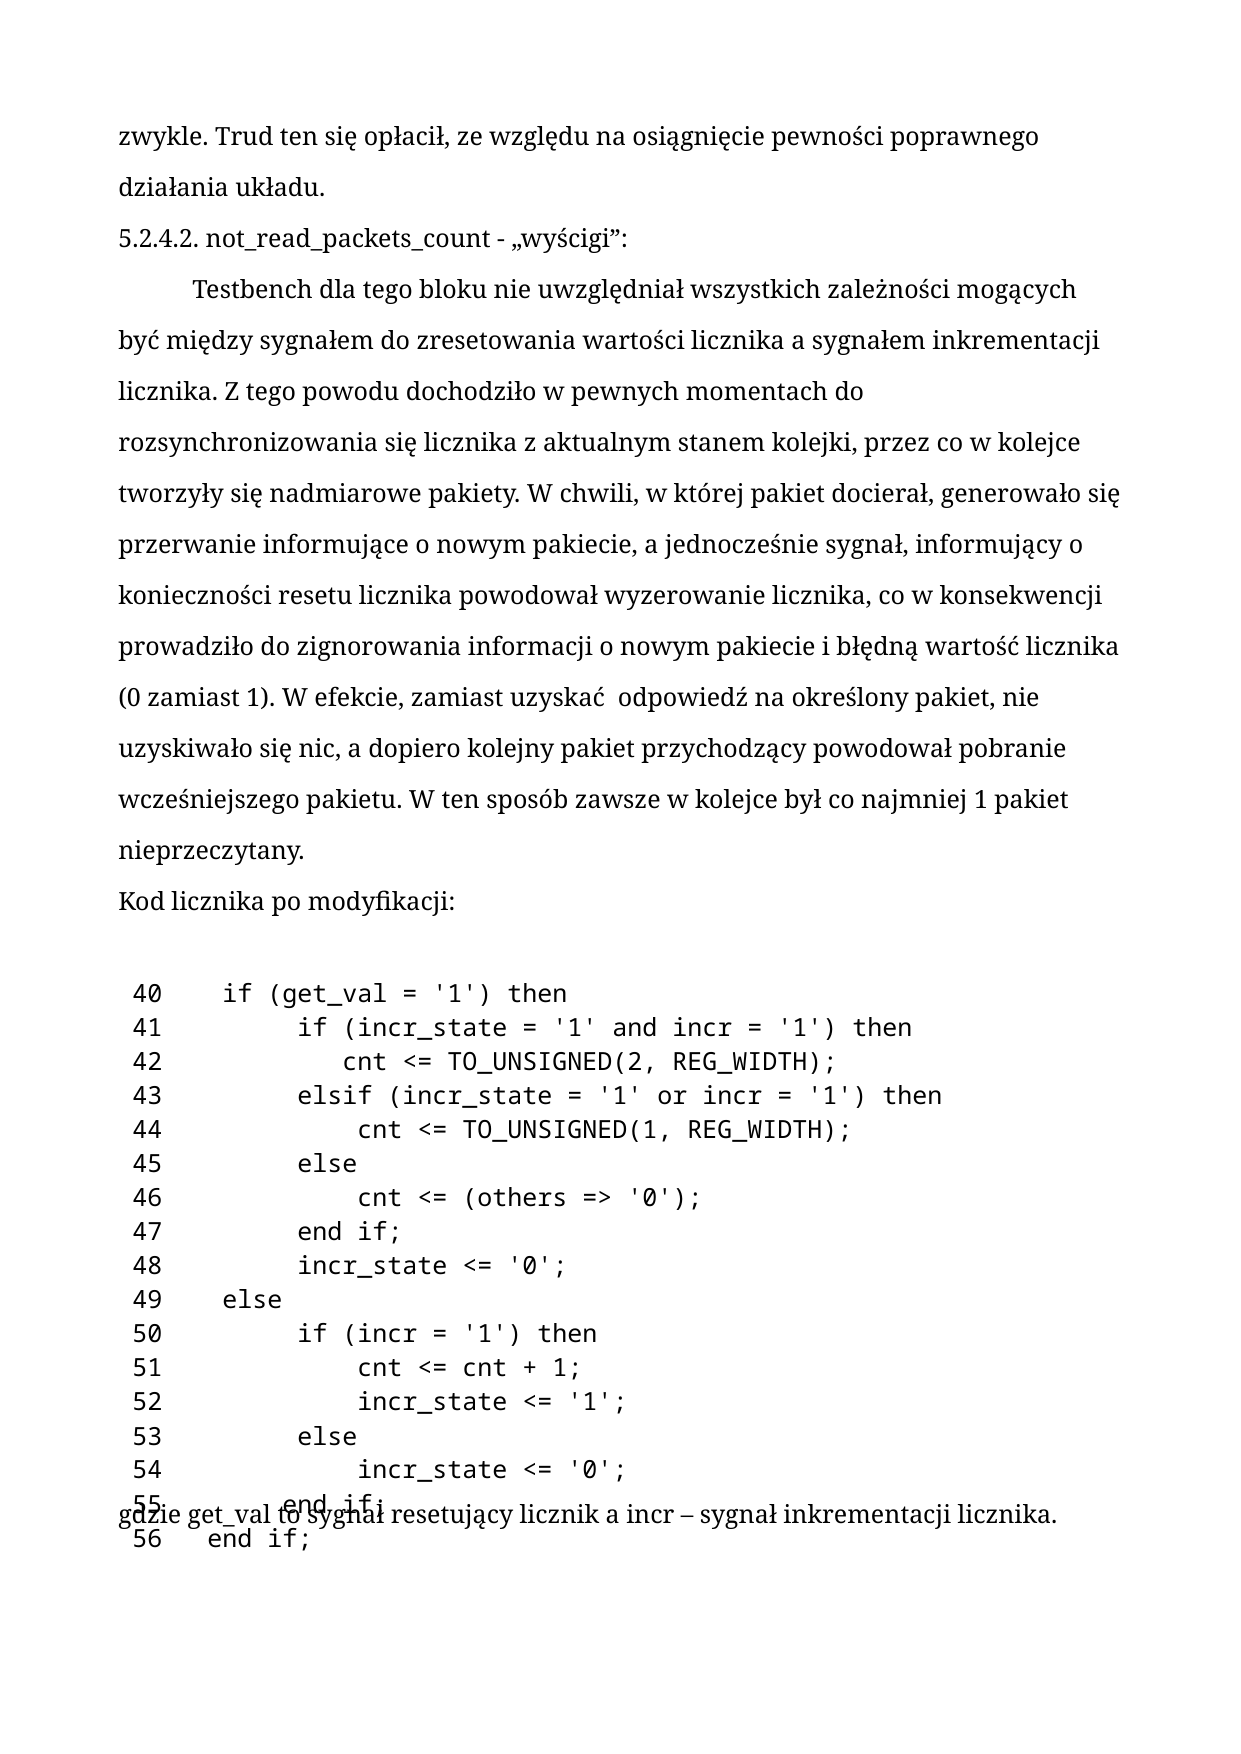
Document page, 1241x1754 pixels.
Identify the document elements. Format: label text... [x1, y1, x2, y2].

text Kod licznika po modyfikacji: [118, 884, 1122, 918]
text gdzie get_val to sygnał resetujący licznik a incr – sygnał inkrementacji licznika. [118, 1496, 1122, 1530]
text zwykle. Trud ten się opłacił, ze względu na osiągnięcie pewności poprawnego działania układu. [118, 118, 1122, 203]
text 5.2.4.2. not_read_packets_count - „wyścigi”: [118, 220, 1122, 254]
text Testbench dla tego bloku nie uwzględniał wszystkich zależności mogących być między sygnałem do zresetowania wartości licznika a sygnałem inkrementacji licznika. Z tego powodu dochodziło w pewnych momentach do rozsynchronizowania się licznika z aktualnym stanem kolejki, przez co w kolejce tworzyły się nadmiarowe pakiety. W chwili, w której pakiet docierał, generowało się przerwanie informujące o nowym pakiecie, a jednocześnie sygnał, informujący o konieczności resetu licznika powodował wyzerowanie licznika, co w konsekwencji prowadziło do zignorowania informacji o nowym pakiecie i błędną wartość licznika (0 zamiast 1). W efekcie, zamiast uzyskać odpowiedź na określony pakiet, nie uzyskiwało się nic, a dopiero kolejny pakiet przychodzący powodował pobranie wcześniejszego pakietu. W ten sposób zawsze w kolejce był co najmniej 1 pakiet nieprzeczytany. [118, 271, 1122, 867]
